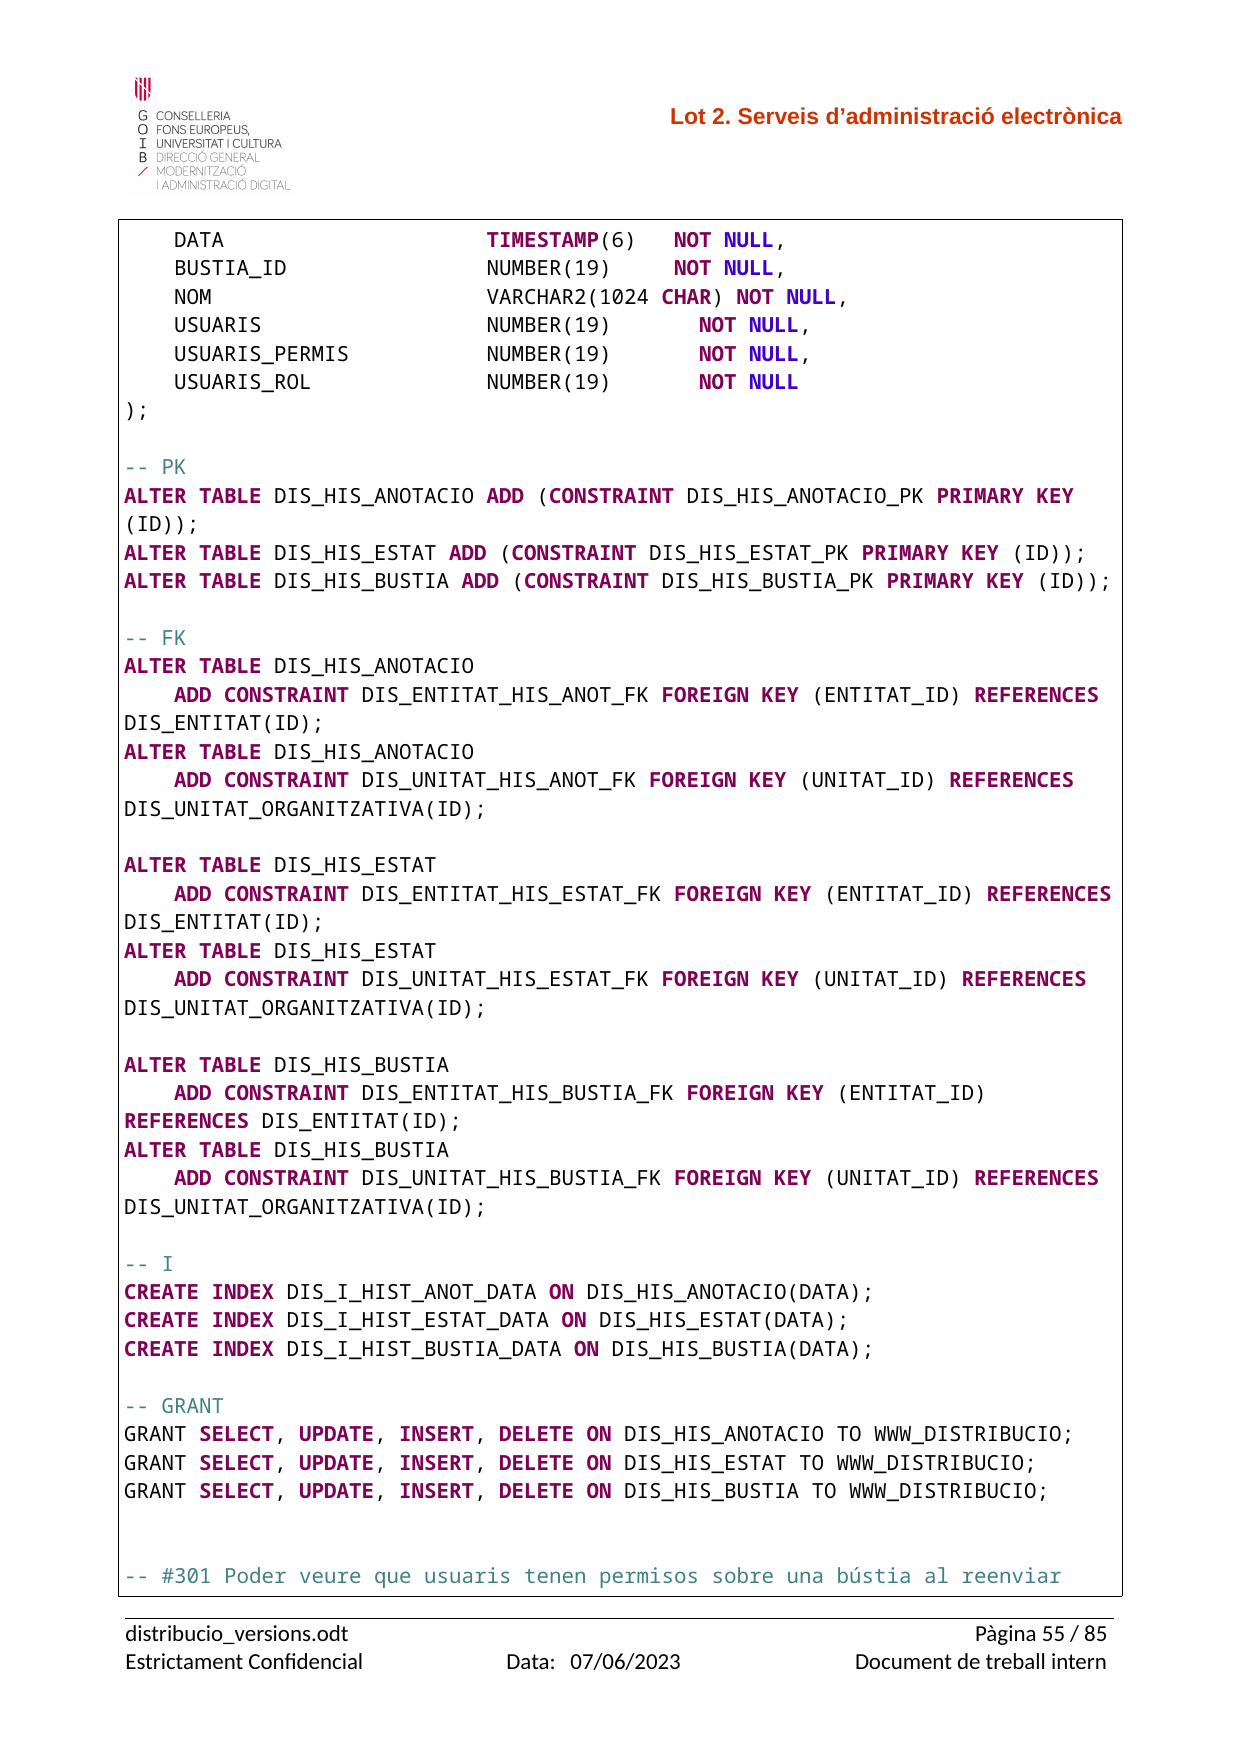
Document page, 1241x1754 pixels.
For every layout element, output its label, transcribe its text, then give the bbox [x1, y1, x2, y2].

table_header DATA TIMESTAMP(6) NOT NULL, BUSTIA_ID NUMBER(19) NOT NULL, NOM VARCHAR2(1024 CHAR) NOT NULL, USUARIS NUMBER(19) NOT NULL, USUARIS_PERMIS NUMBER(19) NOT NULL, USUARIS_ROL NUMBER(19) NOT NULL ); -- PK ALTER TABLE DIS_HIS_ANOTACIO ADD (CONSTRAINT DIS_HIS_ANOTACIO_PK PRIMARY KEY (ID)); ALTER TABLE DIS_HIS_ESTAT ADD (CONSTRAINT DIS_HIS_ESTAT_PK PRIMARY KEY (ID)); ALTER TABLE DIS_HIS_BUSTIA ADD (CONSTRAINT DIS_HIS_BUSTIA_PK PRIMARY KEY (ID)); -- FK ALTER TABLE DIS_HIS_ANOTACIO ADD CONSTRAINT DIS_ENTITAT_HIS_ANOT_FK FOREIGN KEY (ENTITAT_ID) REFERENCES DIS_ENTITAT(ID); ALTER TABLE DIS_HIS_ANOTACIO ADD CONSTRAINT DIS_UNITAT_HIS_ANOT_FK FOREIGN KEY (UNITAT_ID) REFERENCES DIS_UNITAT_ORGANITZATIVA(ID); ALTER TABLE DIS_HIS_ESTAT ADD CONSTRAINT DIS_ENTITAT_HIS_ESTAT_FK FOREIGN KEY (ENTITAT_ID) REFERENCES DIS_ENTITAT(ID); ALTER TABLE DIS_HIS_ESTAT ADD CONSTRAINT DIS_UNITAT_HIS_ESTAT_FK FOREIGN KEY (UNITAT_ID) REFERENCES DIS_UNITAT_ORGANITZATIVA(ID); ALTER TABLE DIS_HIS_BUSTIA ADD CONSTRAINT DIS_ENTITAT_HIS_BUSTIA_FK FOREIGN KEY (ENTITAT_ID) REFERENCES DIS_ENTITAT(ID); ALTER TABLE DIS_HIS_BUSTIA ADD CONSTRAINT DIS_UNITAT_HIS_BUSTIA_FK FOREIGN KEY (UNITAT_ID) REFERENCES DIS_UNITAT_ORGANITZATIVA(ID); -- I CREATE INDEX DIS_I_HIST_ANOT_DATA ON DIS_HIS_ANOTACIO(DATA); CREATE INDEX DIS_I_HIST_ESTAT_DATA ON DIS_HIS_ESTAT(DATA); CREATE INDEX DIS_I_HIST_BUSTIA_DATA ON DIS_HIS_BUSTIA(DATA); -- GRANT GRANT SELECT, UPDATE, INSERT, DELETE ON DIS_HIS_ANOTACIO TO WWW_DISTRIBUCIO; GRANT SELECT, UPDATE, INSERT, DELETE ON DIS_HIS_ESTAT TO WWW_DISTRIBUCIO; GRANT SELECT, UPDATE, INSERT, DELETE ON DIS_HIS_BUSTIA TO WWW_DISTRIBUCIO; -- #301 Poder veure que usuaris tenen permisos sobre una bústia al reenviar [119, 220, 1122, 1596]
picture [126, 70, 299, 197]
